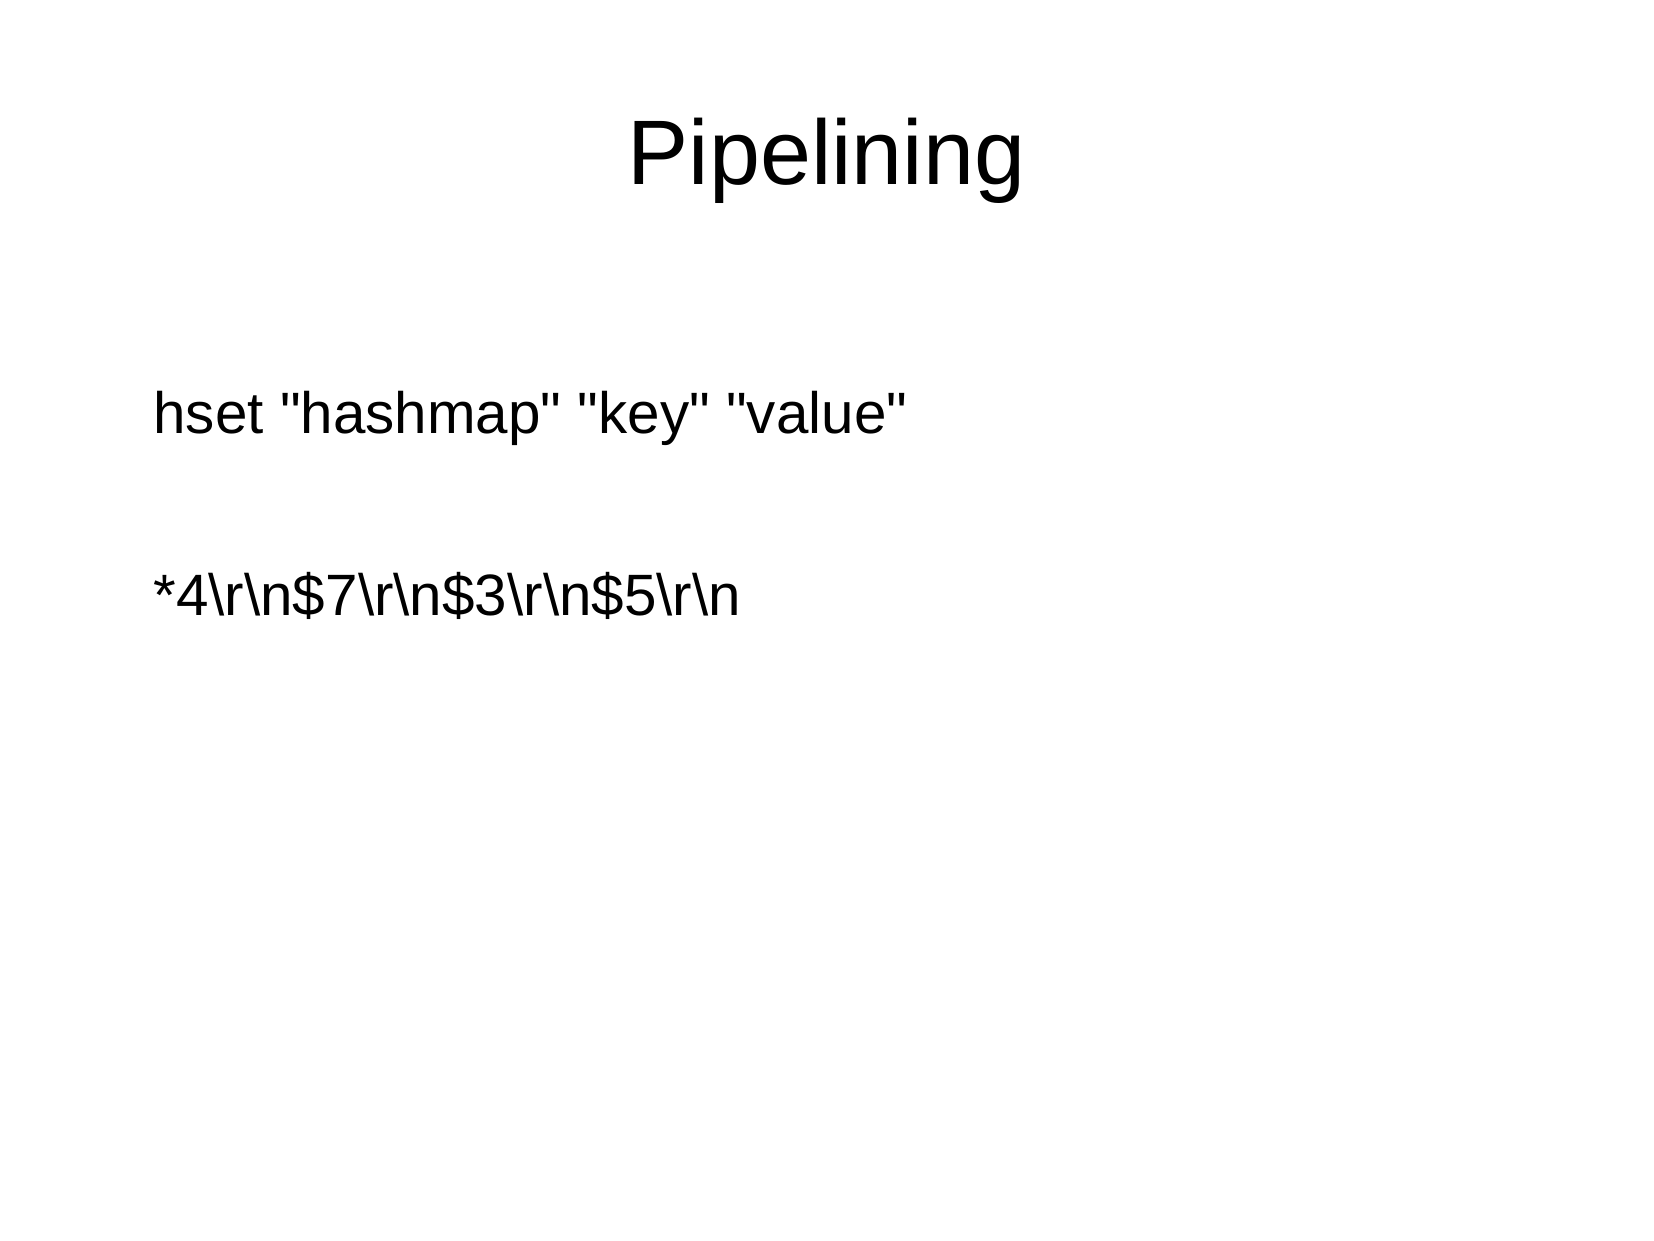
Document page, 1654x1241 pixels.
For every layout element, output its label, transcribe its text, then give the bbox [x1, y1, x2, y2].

title Pipelining [82, 49, 1571, 257]
list hset "hashmap" "key" "value" *4\r\n$7\r\n$3\r\n$5\r\n [82, 290, 1571, 1010]
